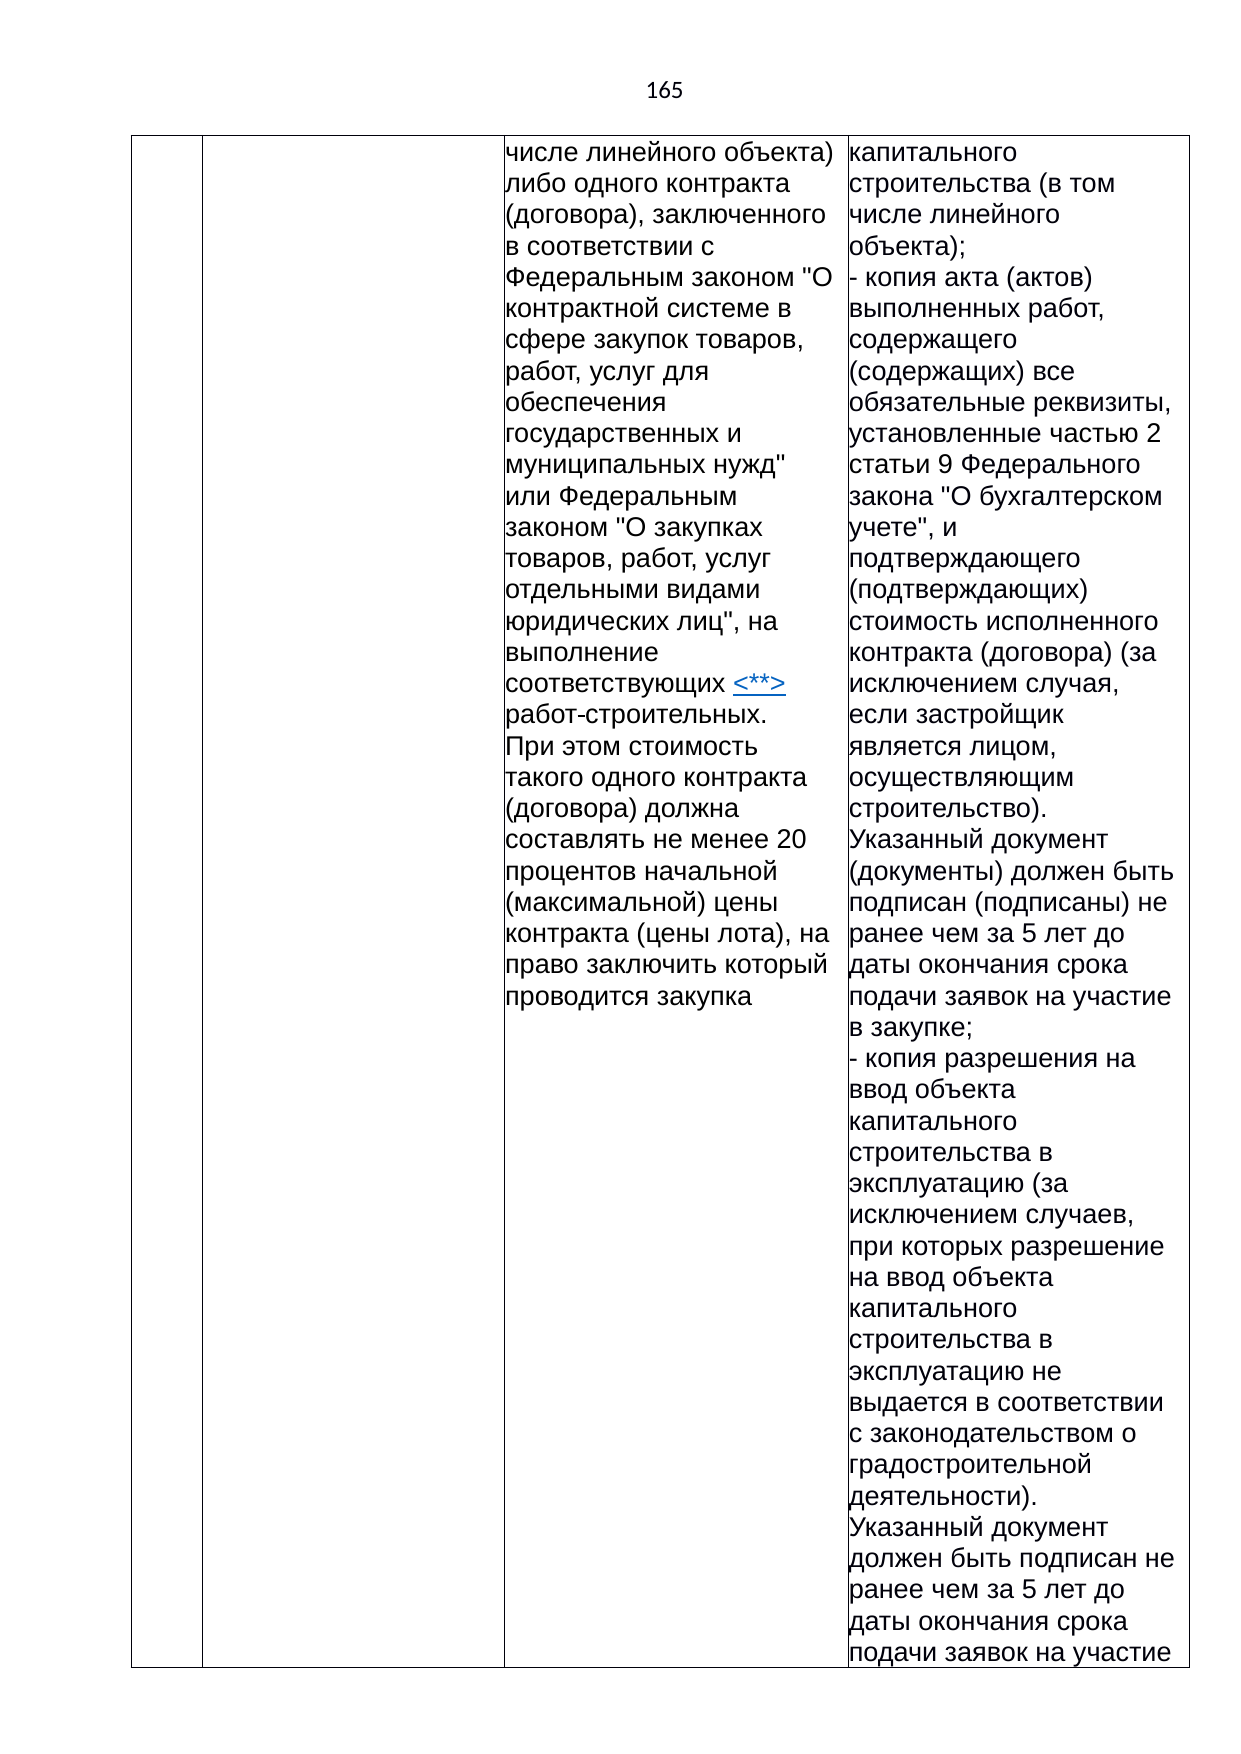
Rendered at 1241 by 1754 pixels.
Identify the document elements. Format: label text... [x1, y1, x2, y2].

table_cell числе линейного объекта) либо одного контракта (договора), заключенного в соответствии с Федеральным законом "О контрактной системе в сфере закупок товаров, работ, услуг для обеспечения государственных и муниципальных нужд" или Федеральным законом "О закупках товаров, работ, услуг отдельными видами юридических лиц", на выполнение соответствующих <**> работ строительных. При этом стоимость такого одного контракта (договора) должна составлять не менее 20 процентов начальной (максимальной) цены контракта (цены лота), на право заключить который проводится закупка [505, 136, 848, 1667]
table_cell [203, 136, 504, 1667]
table_cell капитального строительства (в том числе линейного объекта); - копия акта (актов) выполненных работ, содержащего (содержащих) все обязательные реквизиты, установленные частью 2 статьи 9 Федерального закона "О бухгалтерском учете", и подтверждающего (подтверждающих) стоимость исполненного контракта (договора) (за исключением случая, если застройщик является лицом, осуществляющим строительство). Указанный документ (документы) должен быть подписан (подписаны) не ранее чем за 5 лет до даты окончания срока подачи заявок на участие в закупке; - копия разрешения на ввод объекта капитального строительства в эксплуатацию (за исключением случаев, при которых разрешение на ввод объекта капитального строительства в эксплуатацию не выдается в соответствии с законодательством о градостроительной деятельности). Указанный документ должен быть подписан не ранее чем за 5 лет до даты окончания срока подачи заявок на участие [849, 136, 1189, 1667]
table_cell [132, 136, 202, 1667]
